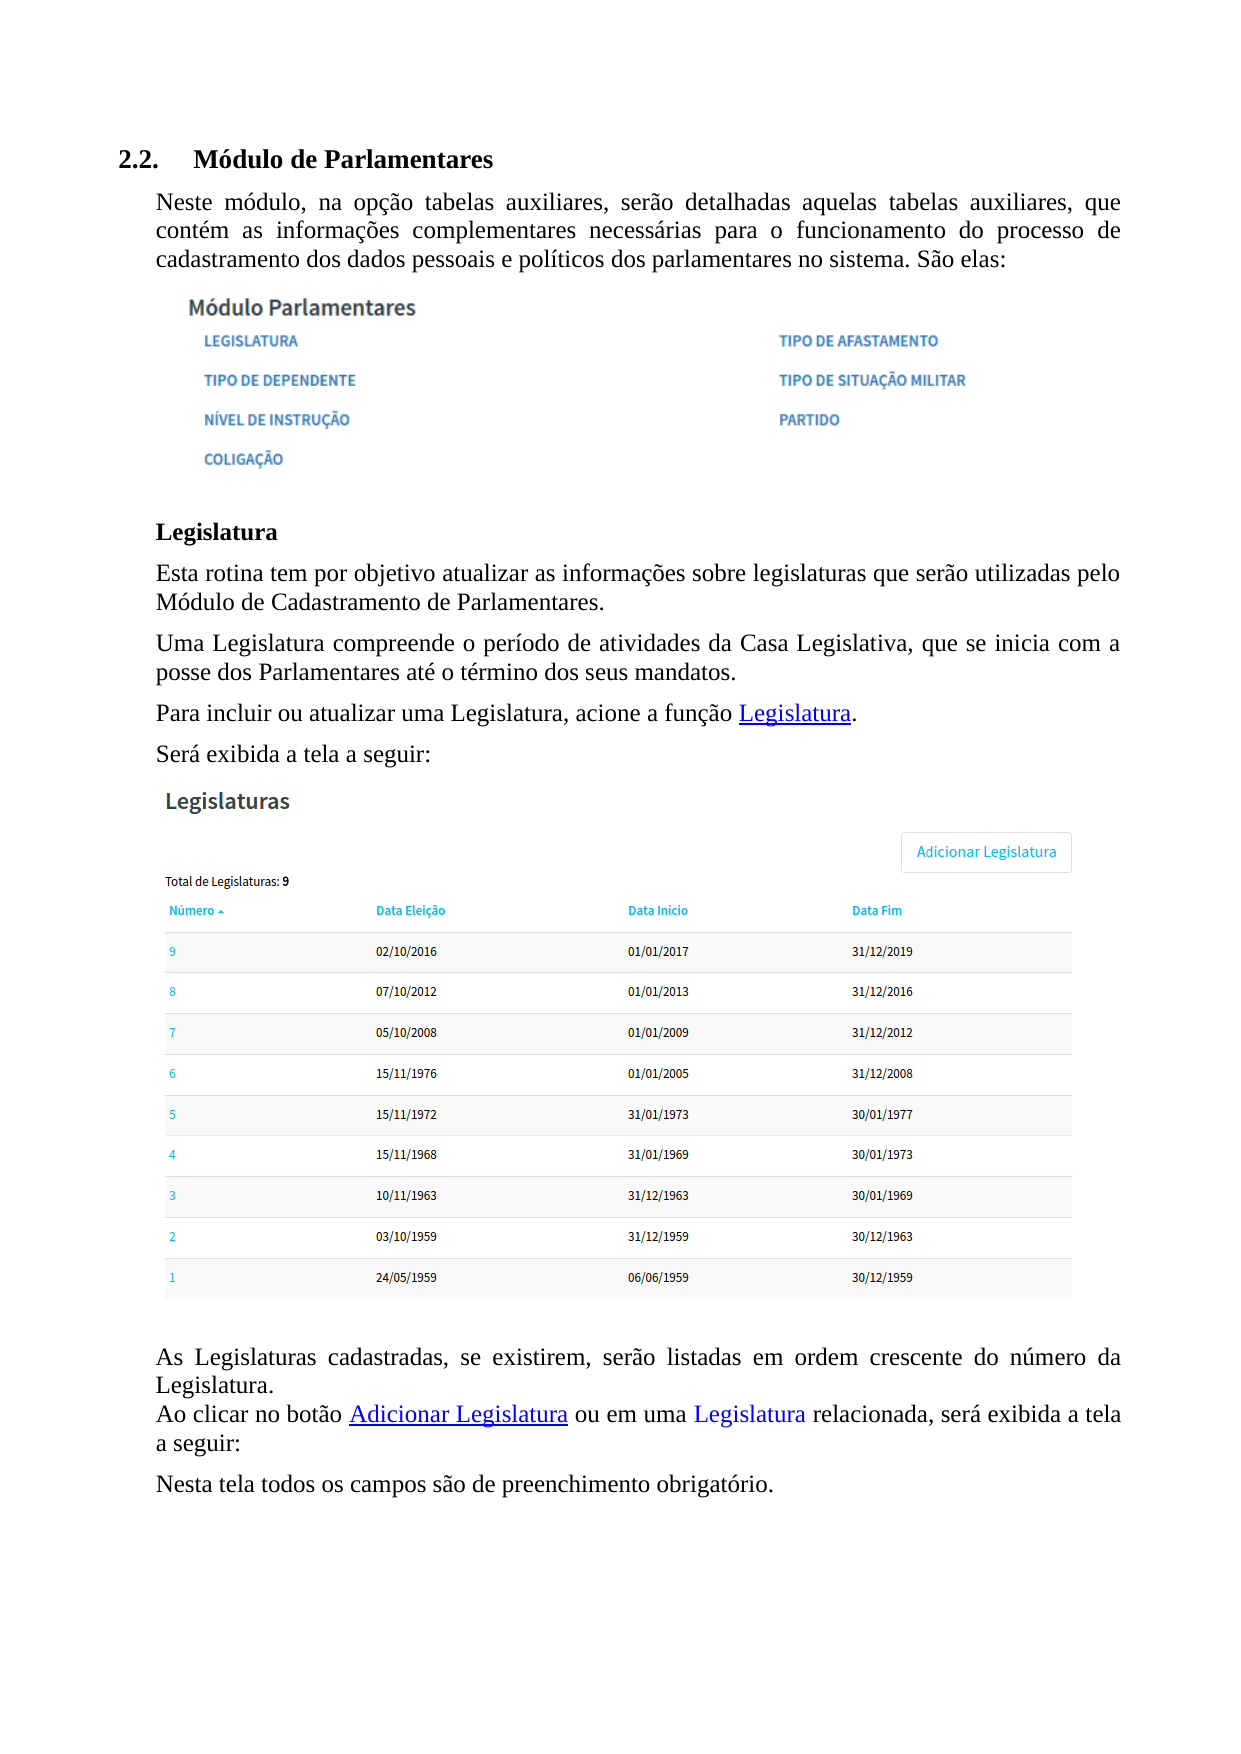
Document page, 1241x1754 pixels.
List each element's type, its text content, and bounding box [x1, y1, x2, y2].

text Neste módulo, na opção tabelas auxiliares, serão detalhadas aquelas tabelas auxiliares, que contém as informações complementares necessárias para o funcionamento do processo de cadastramento dos dados pessoais e políticos dos parlamentares no sistema. São elas: [156, 187, 1122, 273]
text As Legislaturas cadastradas, se existirem, serão listadas em ordem crescente do número da Legislatura. [155, 1342, 1122, 1399]
text Esta rotina tem por objetivo atualizar as informações sobre legislaturas que serão utilizadas pelo Módulo de Cadastramento de Parlamentares. [156, 558, 1122, 616]
text Para incluir ou atualizar uma Legislatura, acione a função Legislatura. [156, 698, 1122, 727]
text Uma Legislatura compreende o período de atividades da Casa Legislativa, que se inicia com a posse dos Parlamentares até o término dos seus mandatos. [156, 628, 1122, 686]
text Legislatura [156, 517, 1122, 546]
text Ao clicar no botão Adicionar Legislatura ou em uma Legislatura relacionada, será exibida a tela a seguir: [156, 1399, 1122, 1457]
subtitle 2.2. Módulo de Parlamentares [118, 143, 1122, 174]
text Nesta tela todos os campos são de preenchimento obrigatório. [156, 1469, 1122, 1498]
picture [160, 780, 1081, 1313]
picture [161, 296, 1080, 476]
text Será exibida a tela a seguir: [156, 739, 1122, 768]
